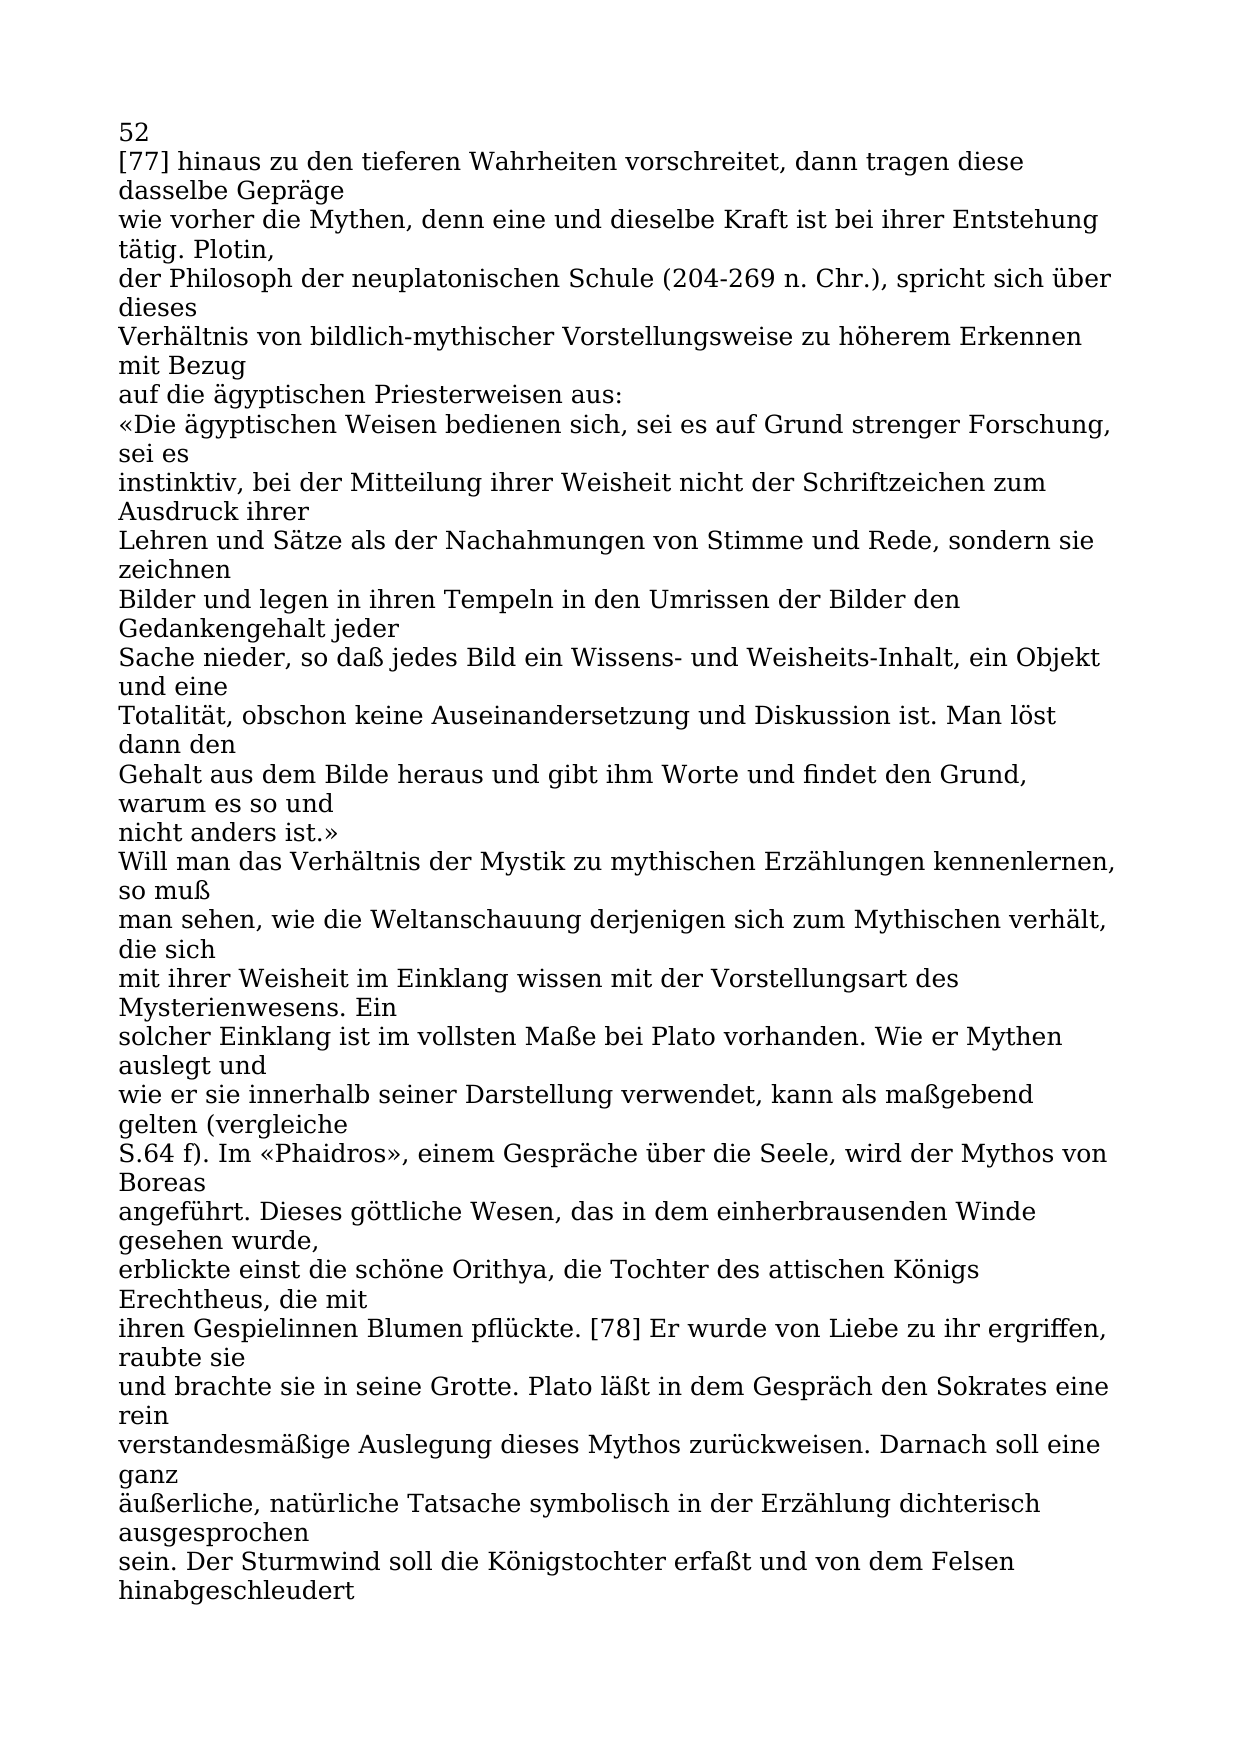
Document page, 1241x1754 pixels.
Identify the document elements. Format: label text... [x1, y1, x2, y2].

text Sache nieder, so daß jedes Bild ein Wissens- und Weisheits-Inhalt, ein Objekt und eine [118, 643, 1122, 701]
text man sehen, wie die Weltanschauung derjenigen sich zum Mythischen verhält, die sich [118, 906, 1122, 964]
text und brachte sie in seine Grotte. Plato läßt in dem Gespräch den Sokrates eine rein [118, 1372, 1122, 1431]
text S.64 f). Im «Phaidros», einem Gespräche über die Seele, wird der Mythos von Boreas [118, 1139, 1122, 1197]
text [77] hinaus zu den tieferen Wahrheiten vorschreitet, dann tragen diese dasselbe Gepräge [118, 147, 1122, 206]
text Totalität, obschon keine Auseinandersetzung und Diskussion ist. Man löst dann den [118, 701, 1122, 760]
text der Philosoph der neuplatonischen Schule (204-269 n. Chr.), spricht sich über dieses [118, 264, 1122, 322]
text verstandesmäßige Auslegung dieses Mythos zurückweisen. Darnach soll eine ganz [118, 1431, 1122, 1489]
text Gehalt aus dem Bilde heraus und gibt ihm Worte und findet den Grund, warum es so und [118, 760, 1122, 818]
text nicht anders ist.» [118, 818, 1122, 847]
text solcher Einklang ist im vollsten Maße bei Plato vorhanden. Wie er Mythen auslegt und [118, 1022, 1122, 1081]
text erblickte einst die schöne Orithya, die Tochter des attischen Königs Erechtheus, die mit [118, 1256, 1122, 1314]
text angeführt. Dieses göttliche Wesen, das in dem einherbrausenden Winde gesehen wurde, [118, 1197, 1122, 1256]
text wie er sie innerhalb seiner Darstellung verwendet, kann als maßgebend gelten (vergleiche [118, 1081, 1122, 1139]
text mit ihrer Weisheit im Einklang wissen mit der Vorstellungsart des Mysterienwesens. Ein [118, 964, 1122, 1022]
text 52 [118, 118, 1122, 147]
text Verhältnis von bildlich-mythischer Vorstellungsweise zu höherem Erkennen mit Bezug [118, 322, 1122, 381]
text wie vorher die Mythen, denn eine und dieselbe Kraft ist bei ihrer Entstehung tätig. Plotin, [118, 206, 1122, 264]
text Bilder und legen in ihren Tempeln in den Umrissen der Bilder den Gedankengehalt jeder [118, 585, 1122, 643]
text Lehren und Sätze als der Nachahmungen von Stimme und Rede, sondern sie zeichnen [118, 526, 1122, 585]
text ihren Gespielinnen Blumen pflückte. [78] Er wurde von Liebe zu ihr ergriffen, raubte sie [118, 1314, 1122, 1372]
text äußerliche, natürliche Tatsache symbolisch in der Erzählung dichterisch ausgesprochen [118, 1489, 1122, 1547]
text auf die ägyptischen Priesterweisen aus: [118, 381, 1122, 410]
text Will man das Verhältnis der Mystik zu mythischen Erzählungen kennenlernen, so muß [118, 847, 1122, 906]
text sein. Der Sturmwind soll die Königstochter erfaßt und von dem Felsen hinabgeschleudert [118, 1547, 1122, 1606]
text instinktiv, bei der Mitteilung ihrer Weisheit nicht der Schriftzeichen zum Ausdruck ihrer [118, 468, 1122, 526]
text «Die ägyptischen Weisen bedienen sich, sei es auf Grund strenger Forschung, sei es [118, 410, 1122, 468]
